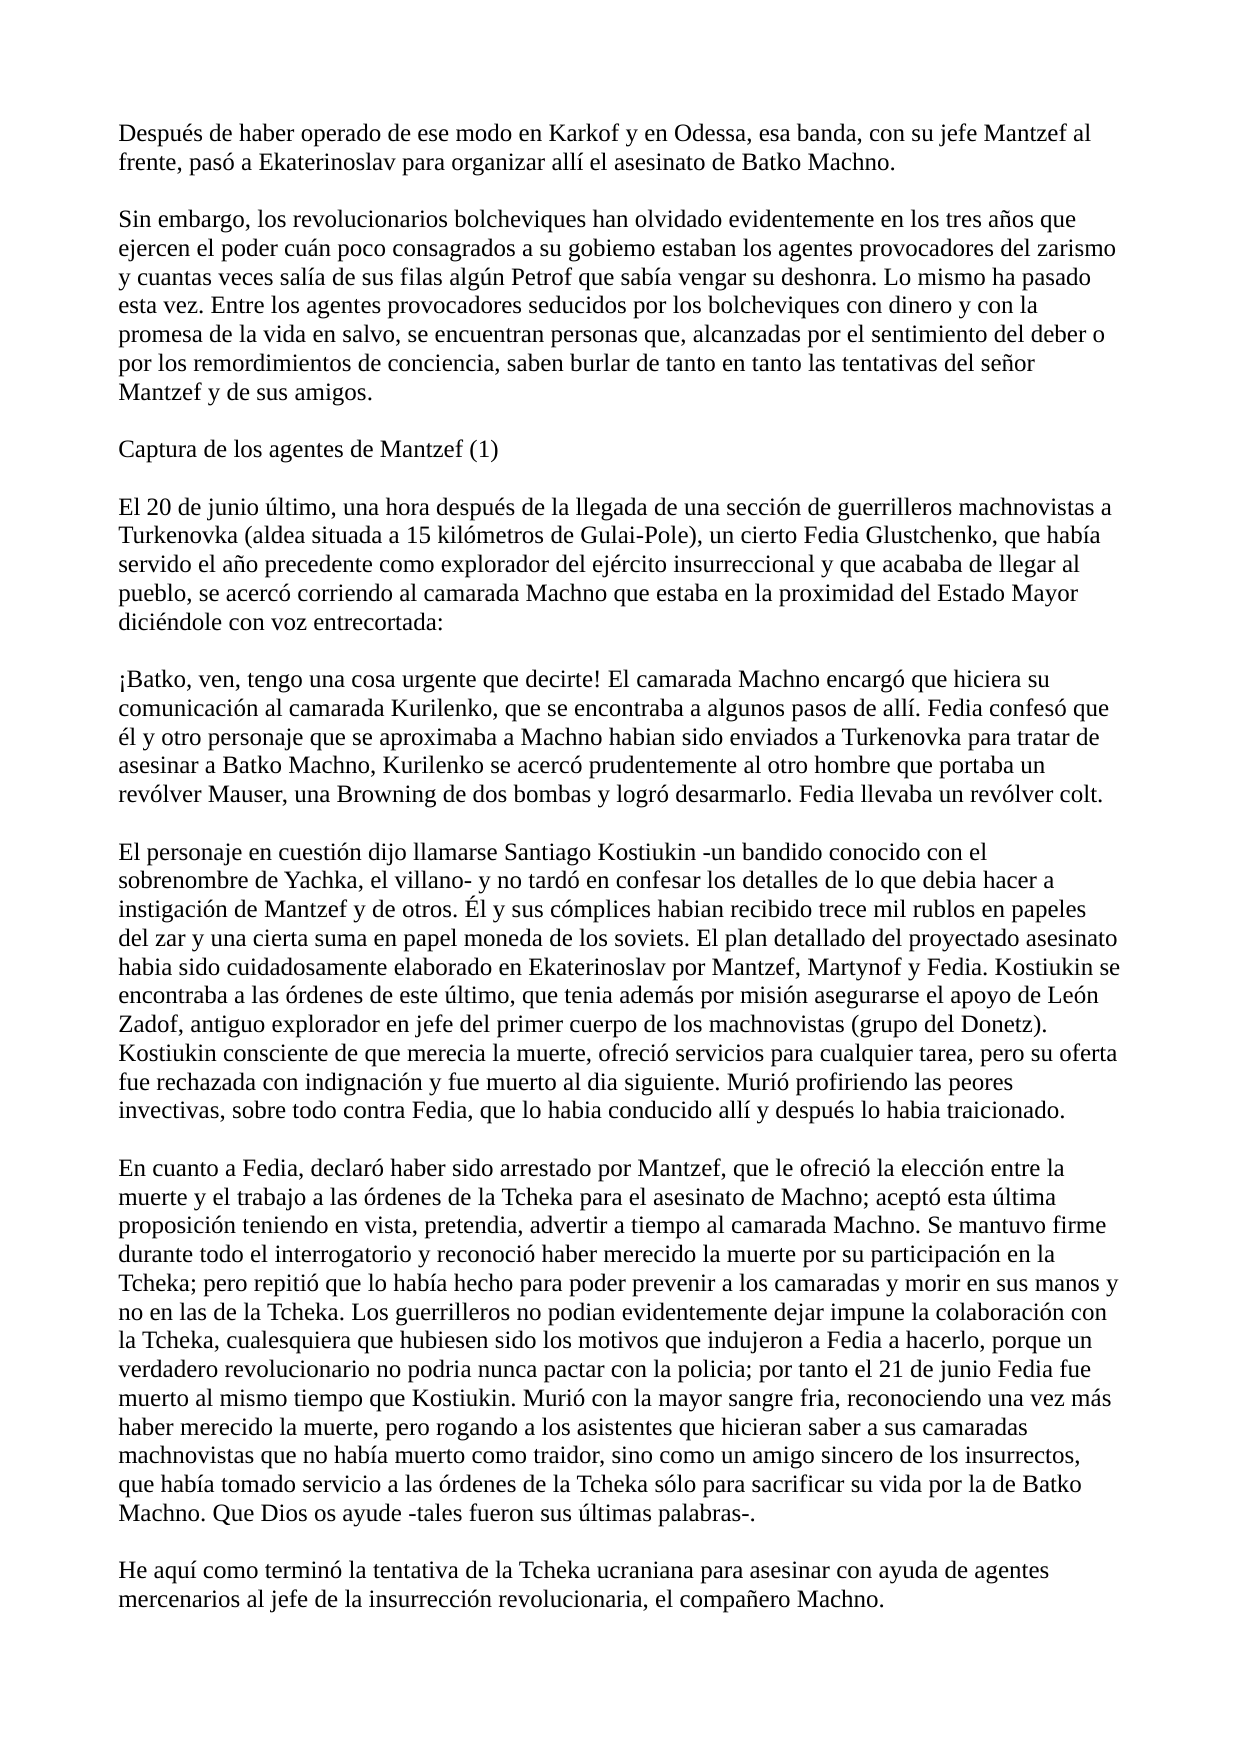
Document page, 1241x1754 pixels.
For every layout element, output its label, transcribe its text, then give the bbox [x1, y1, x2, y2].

text He aquí como terminó la tentativa de la Tcheka ucraniana para asesinar con ayuda de agentes mercenarios al jefe de la insurrección revolucionaria, el compañero Machno. [118, 1556, 1122, 1613]
text Sin embargo, los revolucionarios bolcheviques han olvidado evidentemente en los tres años que ejercen el poder cuán poco consagrados a su gobiemo estaban los agentes provocadores del zarismo y cuantas veces salía de sus filas algún Petrof que sabía vengar su deshonra. Lo mismo ha pasado esta vez. Entre los agentes provocadores seducidos por los bolcheviques con dinero y con la promesa de la vida en salvo, se encuentran personas que, alcanzadas por el sentimiento del deber o por los remordimientos de conciencia, saben burlar de tanto en tanto las tentativas del señor Mantzef y de sus amigos. [118, 204, 1122, 406]
text Después de haber operado de ese modo en Karkof y en Odessa, esa banda, con su jefe Mantzef al frente, pasó a Ekaterinoslav para organizar allí el asesinato de Batko Machno. [118, 118, 1122, 176]
text El personaje en cuestión dijo llamarse Santiago Kostiukin -un bandido conocido con el sobrenombre de Yachka, el villano- y no tardó en confesar los detalles de lo que debia hacer a instigación de Mantzef y de otros. Él y sus cómplices habian recibido trece mil rublos en papeles del zar y una cierta suma en papel moneda de los soviets. El plan detallado del proyectado asesinato habia sido cuidadosamente elaborado en Ekaterinoslav por Mantzef, Martynof y Fedia. Kostiukin se encontraba a las órdenes de este último, que tenia además por misión asegurarse el apoyo de León Zadof, antiguo explorador en jefe del primer cuerpo de los machnovistas (grupo del Donetz). Kostiukin consciente de que merecia la muerte, ofreció servicios para cualquier tarea, pero su oferta fue rechazada con indignación y fue muerto al dia siguiente. Murió profiriendo las peores invectivas, sobre todo contra Fedia, que lo habia conducido allí y después lo habia traicionado. [118, 837, 1122, 1124]
text Captura de los agentes de Mantzef (1) [118, 434, 1122, 463]
text El 20 de junio último, una hora después de la llegada de una sección de guerrilleros machnovistas a Turkenovka (aldea situada a 15 kilómetros de Gulai-Pole), un cierto Fedia Glustchenko, que había servido el año precedente como explorador del ejército insurreccional y que acababa de llegar al pueblo, se acercó corriendo al camarada Machno que estaba en la proximidad del Estado Mayor diciéndole con voz entrecortada: [118, 492, 1122, 636]
text ¡Batko, ven, tengo una cosa urgente que decirte! El camarada Machno encargó que hiciera su comunicación al camarada Kurilenko, que se encontraba a algunos pasos de allí. Fedia confesó que él y otro personaje que se aproximaba a Machno habian sido enviados a Turkenovka para tratar de asesinar a Batko Machno, Kurilenko se acercó prudentemente al otro hombre que portaba un revólver Mauser, una Browning de dos bombas y logró desarmarlo. Fedia llevaba un revólver colt. [118, 664, 1122, 808]
text En cuanto a Fedia, declaró haber sido arrestado por Mantzef, que le ofreció la elección entre la muerte y el trabajo a las órdenes de la Tcheka para el asesinato de Machno; aceptó esta última proposición teniendo en vista, pretendia, advertir a tiempo al camarada Machno. Se mantuvo firme durante todo el interrogatorio y reconoció haber merecido la muerte por su participación en la Tcheka; pero repitió que lo había hecho para poder prevenir a los camaradas y morir en sus manos y no en las de la Tcheka. Los guerrilleros no podian evidentemente dejar impune la colaboración con la Tcheka, cualesquiera que hubiesen sido los motivos que indujeron a Fedia a hacerlo, porque un verdadero revolucionario no podria nunca pactar con la policia; por tanto el 21 de junio Fedia fue muerto al mismo tiempo que Kostiukin. Murió con la mayor sangre fria, reconociendo una vez más haber merecido la muerte, pero rogando a los asistentes que hicieran saber a sus camaradas machnovistas que no había muerto como traidor, sino como un amigo sincero de los insurrectos, que había tomado servicio a las órdenes de la Tcheka sólo para sacrificar su vida por la de Batko Machno. Que Dios os ayude -tales fueron sus últimas palabras-. [118, 1153, 1122, 1527]
